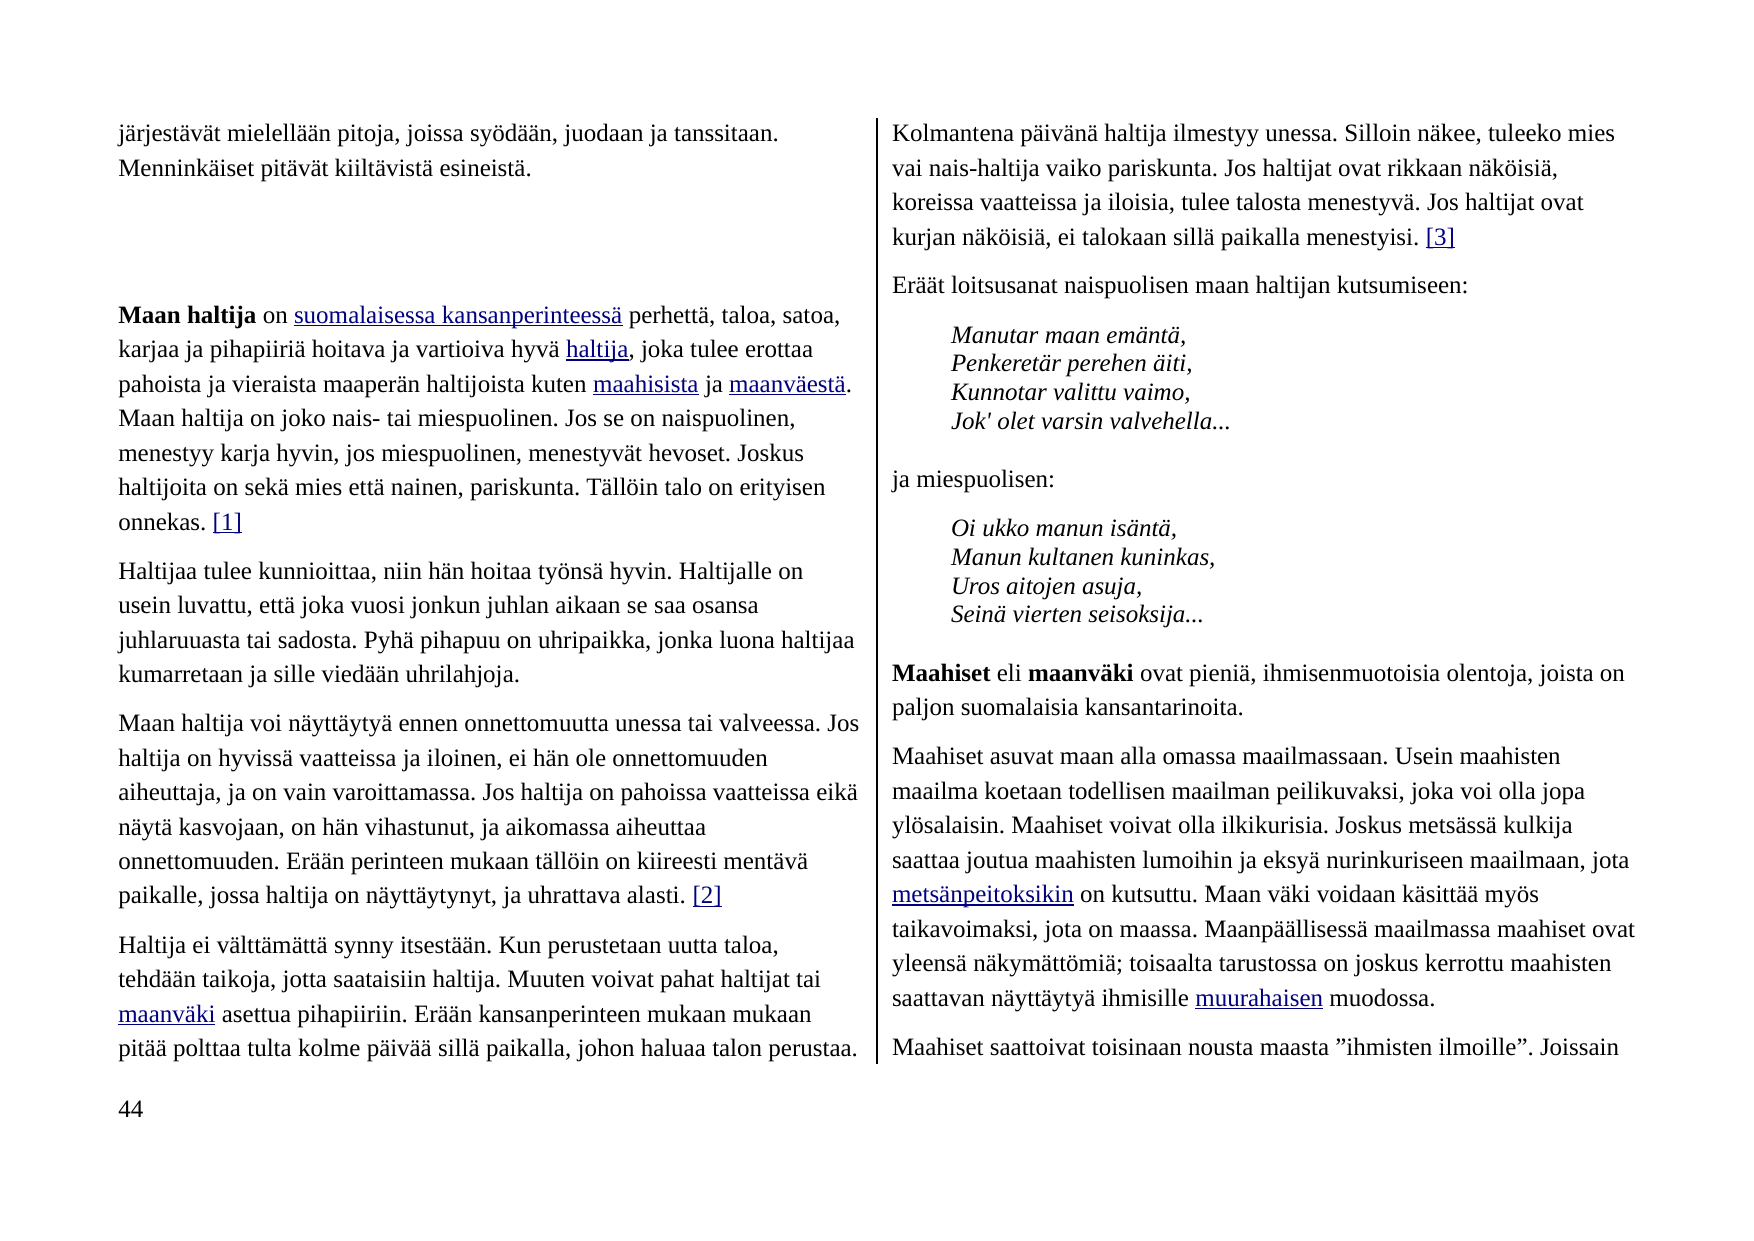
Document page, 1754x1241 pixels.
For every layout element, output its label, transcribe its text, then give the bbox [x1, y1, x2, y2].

text Haltijaa tulee kunnioittaa, niin hän hoitaa työnsä hyvin. Haltijalle on usein luvattu, että joka vuosi jonkun juhlan aikaan se saa osansa juhlaruuasta tai sadosta. Pyhä pihapuu on uhripaikka, jonka luona haltijaa kumarretaan ja sille viedään uhrilahjoja. [118, 556, 862, 688]
list Oi ukko manun isäntä, [951, 513, 1635, 542]
text Maahiset asuvat maan alla omassa maailmassaan. Usein maahisten maailma koetaan todellisen maailman peilikuvaksi, joka voi olla jopa ylösalaisin. Maahiset voivat olla ilkikurisia. Joskus metsässä kulkija saattaa joutua maahisten lumoihin ja eksyä nurinkuriseen maailmaan, jota metsänpeitoksikin on kutsuttu. Maan väki voidaan käsittää myös taikavoimaksi, jota on maassa. Maanpäällisessä maailmassa maahiset ovat yleensä näkymättömiä; toisaalta tarustossa on joskus kerrottu maahisten saattavan näyttäytyä ihmisille muurahaisen muodossa. [892, 741, 1635, 1011]
text Maan haltija voi näyttäytyä ennen onnettomuutta unessa tai valveessa. Jos haltija on hyvissä vaatteissa ja iloinen, ei hän ole onnettomuuden aiheuttaja, ja on vain varoittamassa. Jos haltija on pahoissa vaatteissa eikä näytä kasvojaan, on hän vihastunut, ja aikomassa aiheuttaa onnettomuuden. Erään perinteen mukaan tällöin on kiireesti mentävä paikalle, jossa haltija on näyttäytynyt, ja uhrattava alasti. [2] [118, 708, 862, 909]
list Manutar maan emäntä, [951, 320, 1635, 348]
text Maahiset saattoivat toisinaan nousta maasta ”ihmisten ilmoille”. Joissain [892, 1032, 1635, 1060]
list Seinä vierten seisoksija... [951, 599, 1635, 628]
list Uros aitojen asuja, [951, 571, 1635, 599]
text Haltija ei välttämättä synny itsestään. Kun perustetaan uutta taloa, tehdään taikoja, jotta saataisiin haltija. Muuten voivat pahat haltijat tai maanväki asettua pihapiiriin. Erään kansanperinteen mukaan mukaan pitää polttaa tulta kolme päivää sillä paikalla, johon haluaa talon perustaa. [118, 930, 862, 1062]
list Jok' olet varsin valvehella... [951, 406, 1635, 435]
list Kunnotar valittu vaimo, [951, 377, 1635, 406]
text ja miespuolisen: [892, 464, 1635, 493]
text järjestävät mielellään pitoja, joissa syödään, juodaan ja tanssitaan. Menninkäiset pitävät kiiltävistä esineistä. [118, 118, 862, 181]
text Eräät loitsusanat naispuolisen maan haltijan kutsumiseen: [892, 271, 1635, 299]
list Penkeretär perehen äiti, [951, 348, 1635, 377]
text Maahiset eli maanväki ovat pieniä, ihmisenmuotoisia olentoja, joista on paljon suomalaisia kansantarinoita. [892, 658, 1635, 721]
text Maan haltija on suomalaisessa kansanperinteessä perhettä, taloa, satoa, karjaa ja pihapiiriä hoitava ja vartioiva hyvä haltija, joka tulee erottaa pahoista ja vieraista maaperän haltijoista kuten maahisista ja maanväestä. Maan haltija on joko nais- tai miespuolinen. Jos se on naispuolinen, menestyy karja hyvin, jos miespuolinen, menestyvät hevoset. Joskus haltijoita on sekä mies että nainen, pariskunta. Tällöin talo on erityisen onnekas. [1] [118, 300, 862, 535]
text Kolmantena päivänä haltija ilmestyy unessa. Silloin näkee, tuleeko mies vai nais-haltija vaiko pariskunta. Jos haltijat ovat rikkaan näköisiä, koreissa vaatteissa ja iloisia, tulee talosta menestyvä. Jos haltijat ovat kurjan näköisiä, ei talokaan sillä paikalla menestyisi. [3] [892, 118, 1635, 250]
list Manun kultanen kuninkas, [951, 542, 1635, 571]
